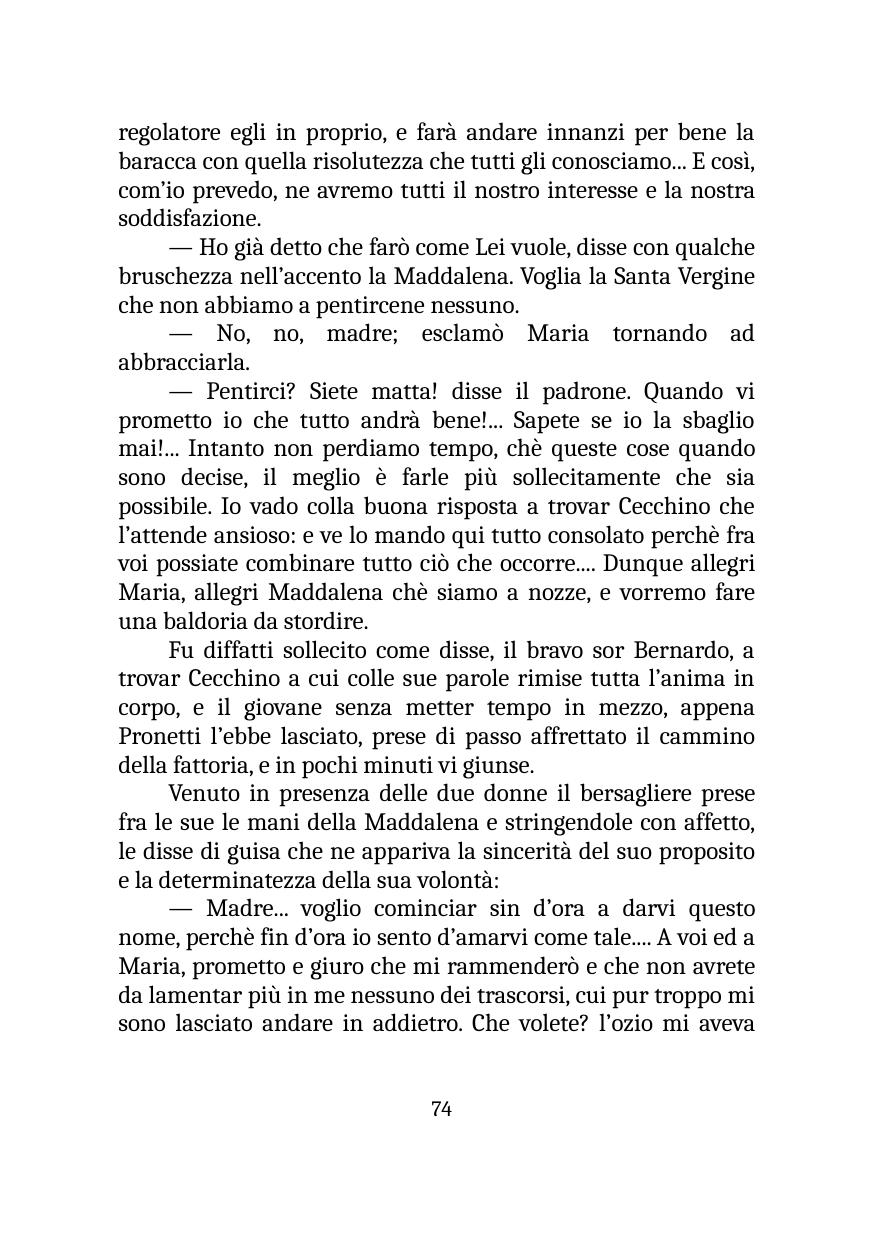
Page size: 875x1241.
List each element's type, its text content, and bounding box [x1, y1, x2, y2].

text — Madre... voglio cominciar sin d’ora a darvi questo nome, perchè fin d’ora io sento d’amarvi come tale.... A voi ed a Maria, prometto e giuro che mi rammenderò e che non avrete da lamentar più in me nessuno dei trascorsi, cui pur troppo mi sono lasciato andare in addietro. Che volete? l’ozio mi aveva [118, 894, 756, 1038]
text — Ho già detto che farò come Lei vuole, disse con qualche bruschezza nell’accento la Maddalena. Voglia la Santa Vergine che non abbiamo a pentircene nessuno. [118, 233, 756, 319]
text regolatore egli in proprio, e farà andare innanzi per bene la baracca con quella risolutezza che tutti gli conosciamo... E così, com’io prevedo, ne avremo tutti il nostro interesse e la nostra soddisfazione. [118, 118, 756, 233]
text Venuto in presenza delle due donne il bersagliere prese fra le sue le mani della Maddalena e stringendole con affetto, le disse di guisa che ne appariva la sincerità del suo proposito e la determinatezza della sua volontà: [118, 779, 756, 894]
text — Pentirci? Siete matta! disse il padrone. Quando vi prometto io che tutto andrà bene!... Sapete se io la sbaglio mai!... Intanto non perdiamo tempo, chè queste cose quando sono decise, il meglio è farle più sollecitamente che sia possibile. Io vado colla buona risposta a trovar Cecchino che l’attende ansioso: e ve lo mando qui tutto consolato perchè fra voi possiate combinare tutto ciò che occorre.... Dunque allegri Maria, allegri Maddalena chè siamo a nozze, e vorremo fare una baldoria da stordire. [118, 377, 756, 636]
text — No, no, madre; esclamò Maria tornando ad abbracciarla. [118, 319, 756, 377]
text Fu diffatti sollecito come disse, il bravo sor Bernardo, a trovar Cecchino a cui colle sue parole rimise tutta l’anima in corpo, e il giovane senza metter tempo in mezzo, appena Pronetti l’ebbe lasciato, prese di passo affrettato il cammino della fattoria, e in pochi minuti vi giunse. [118, 636, 756, 779]
